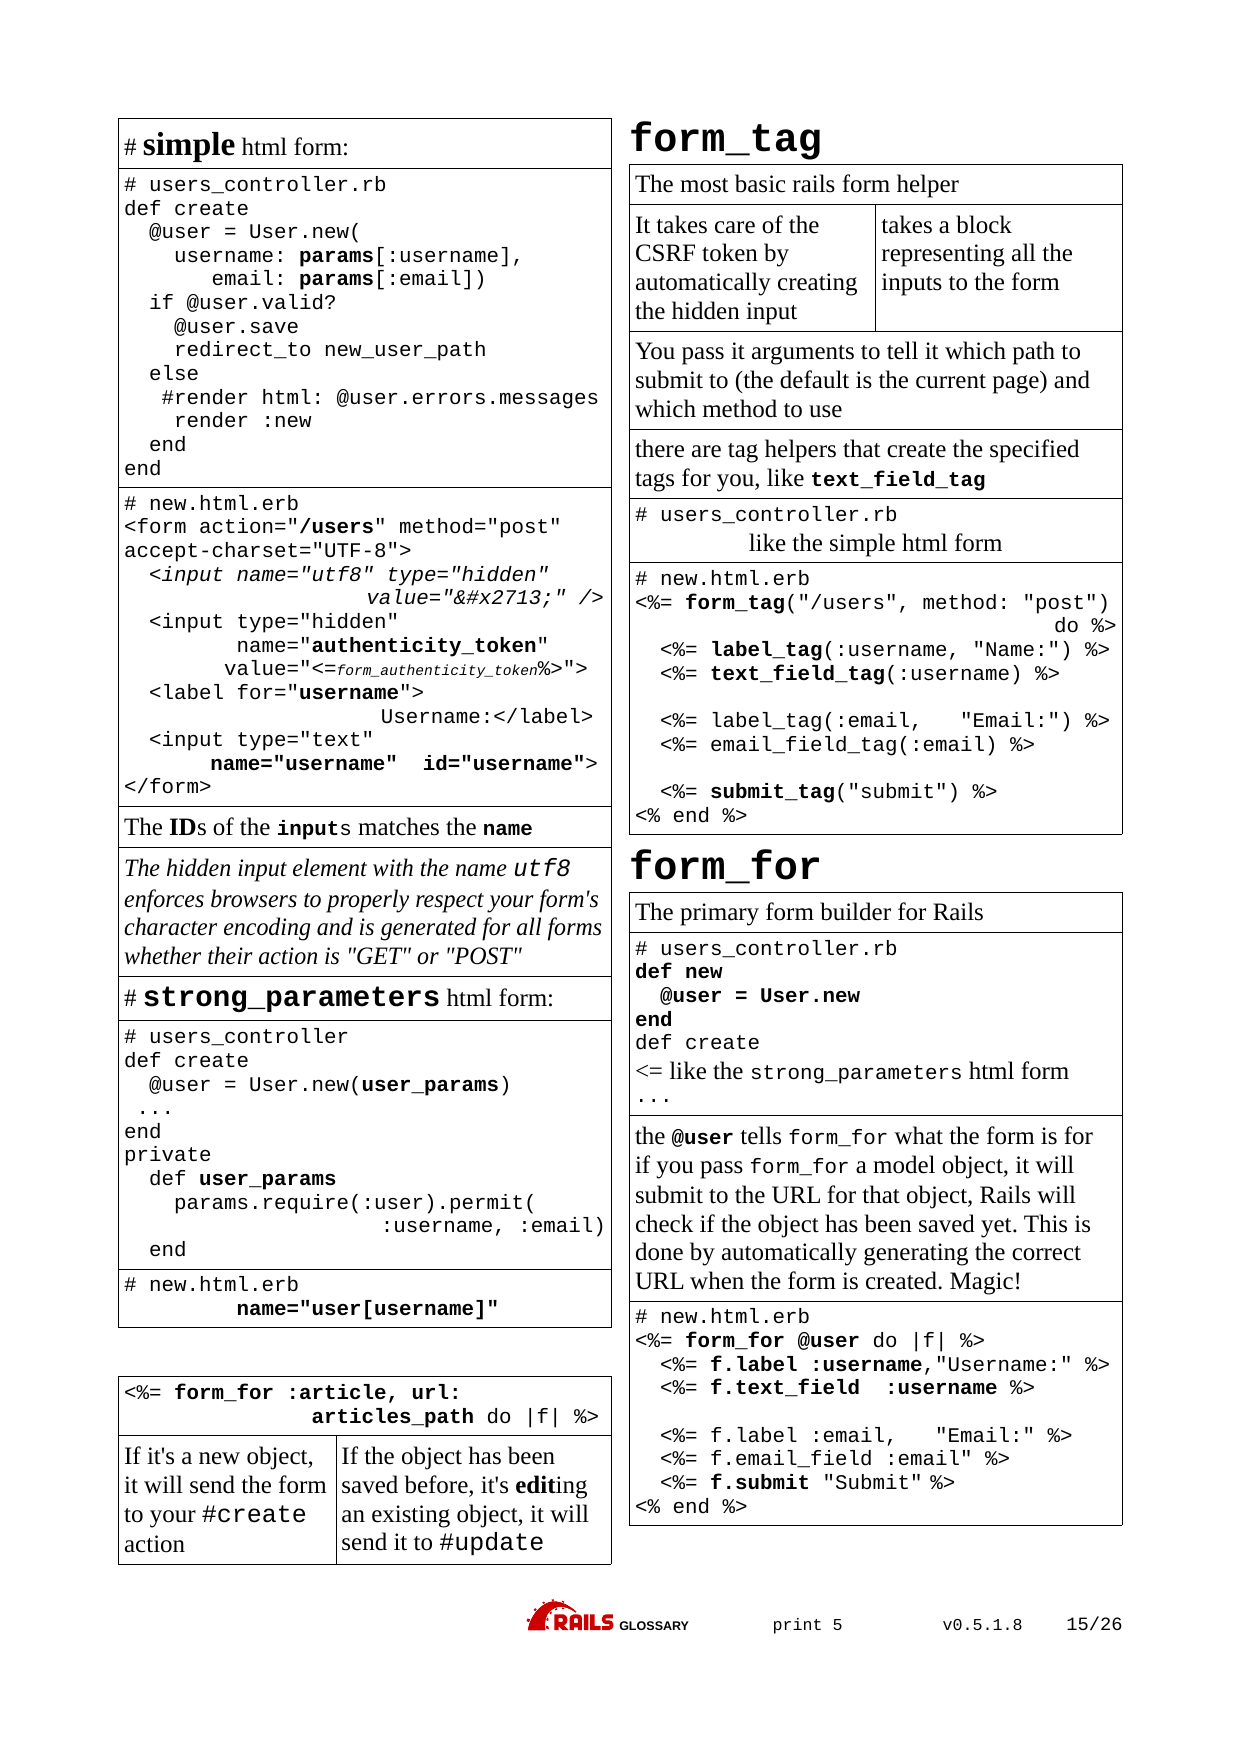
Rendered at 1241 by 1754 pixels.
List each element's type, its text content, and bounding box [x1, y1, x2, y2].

table_cell If the object has been saved before, it's editing an existing object, it will send it to #update [337, 1436, 611, 1564]
table_cell there are tag helpers that create the specified tags for you, like text_field_tag [630, 430, 1122, 498]
subtitle form_for [629, 846, 1122, 892]
table_cell takes a block representing all the inputs to the form [876, 205, 1122, 331]
table_cell # users_controller.rb like the simple html form [630, 499, 1122, 562]
table_cell the @user tells form_for what the form is for if you pass form_for a model object, it will submit to the URL for that object, Rails will check if the object has been saved yet. This is done by automatically generating the correct URL when the form is created. Magic! [630, 1116, 1122, 1301]
table_header You pass it arguments to tell it which path to submit to (the default is the current page) and which method to use [630, 332, 1122, 428]
table_cell The hidden input element with the name utf8 enforces browsers to properly respect your form's character encoding and is generated for all forms whether their action is "GET" or "POST" [119, 848, 611, 976]
table_header The most basic rails form helper [630, 165, 1122, 204]
table_cell # users_controller.rb def new @user = User.new end def create <= like the strong_parameters html form ... [630, 933, 1122, 1115]
table_cell # new.html.erb <form action="/users" method="post" accept-charset="UTF-8"> <input name="utf8" type="hidden" value="&#x2713;" /> <input type="hidden" name="authenticity_token" value="<=form_authenticity_token%>"> <label for="username"> Username:</label> <input type="text" name="username" id="username"> </form> [119, 488, 611, 806]
table_header # strong_parameters html form: [119, 977, 611, 1020]
table_cell # users_controller.rb def create @user = User.new( username: params[:username], email: params[:email]) if @user.valid? @user.save redirect_to new_user_path else #render html: @user.errors.messages render :new end end [119, 169, 611, 487]
table_cell If it's a new object, it will send the form to your #create action [119, 1436, 336, 1564]
table_cell # users_controller def create @user = User.new(user_params) ... end private def user_params params.require(:user).permit( :username, :email) end [119, 1021, 611, 1268]
table_header The primary form builder for Rails [630, 893, 1122, 932]
table_cell # new.html.erb name="user[username]" [119, 1270, 611, 1327]
table_cell It takes care of the CSRF token by automatically creating the hidden input [630, 205, 875, 331]
table_header <%= form_for :article, url: articles_path do |f| %> [119, 1377, 611, 1435]
table_header # simple html form: [119, 119, 611, 168]
table_cell # new.html.erb <%= form_for @user do |f| %> <%= f.label :username,"Username:" %> <%= f.text_field :username %> <%= f.label :email, "Email:" %> <%= f.email_field :email" %> <%= f.submit "Submit" %> <% end %> [630, 1302, 1122, 1525]
subtitle form_tag [629, 118, 1122, 164]
table_cell The IDs of the inputs matches the name [119, 807, 611, 847]
table_cell # new.html.erb <%= form_tag("/users", method: "post") do %> <%= label_tag(:username, "Name:") %> <%= text_field_tag(:username) %> <%= label_tag(:email, "Email:") %> <%= email_field_tag(:email) %> <%= submit_tag("submit") %> <% end %> [630, 563, 1122, 834]
